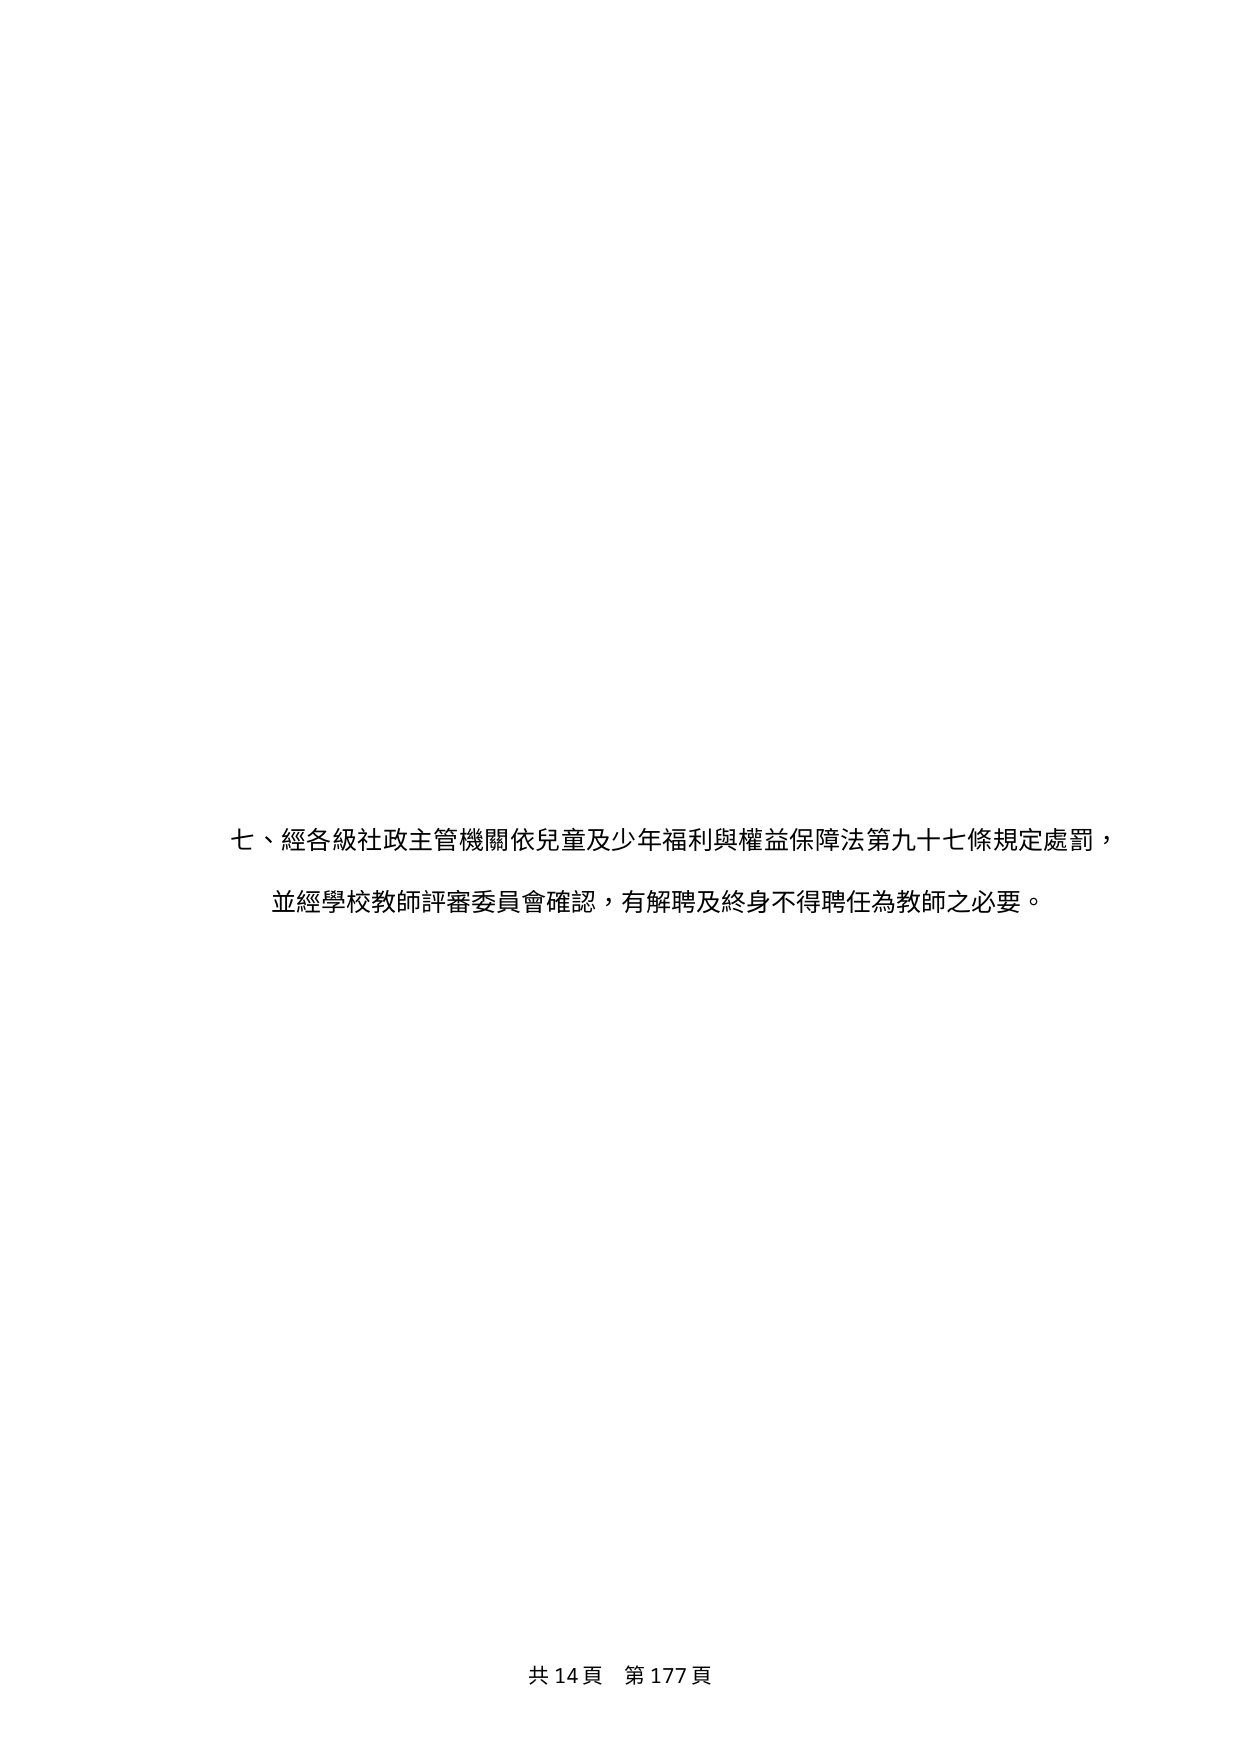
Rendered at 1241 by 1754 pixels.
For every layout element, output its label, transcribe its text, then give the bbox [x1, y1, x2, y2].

text 七、經各級社政主管機關依兒童及少年福利與權益保障法第九十七條規定處罰，並經學校教師評審委員會確認，有解聘及終身不得聘任為教師之必要。 [230, 797, 1122, 922]
